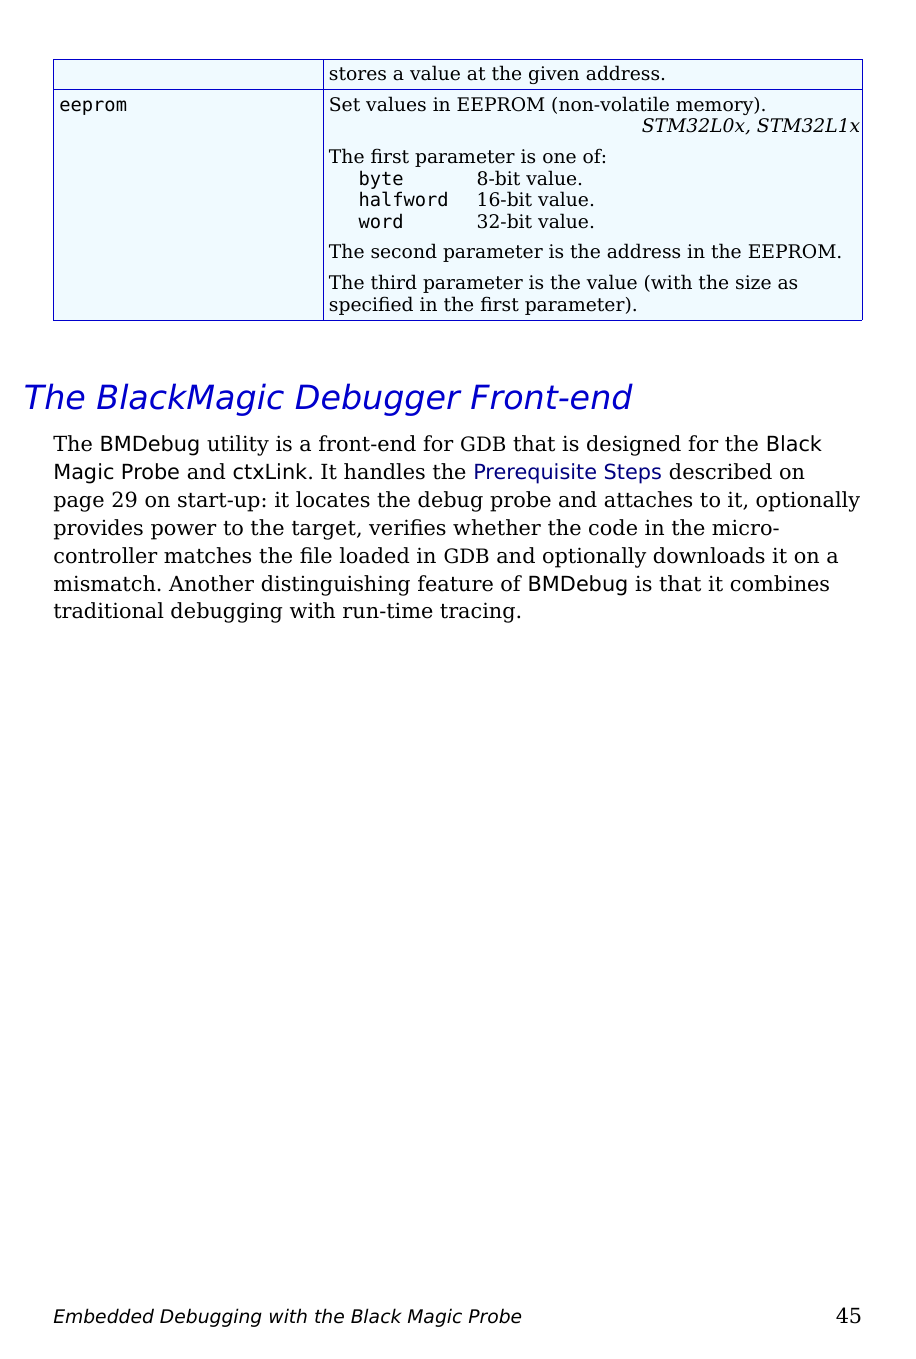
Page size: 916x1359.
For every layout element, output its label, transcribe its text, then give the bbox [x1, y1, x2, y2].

table_cell stores a value at the given address. [324, 60, 862, 89]
table_cell Set values in EEPROM (non-volatile memory). STM32L0x, STM32L1x The first parameter is one of: byte 8-bit value. halfword 16-bit value. word 32-bit value. The second parameter is the address in the EEPROM. The third parameter is the value (with the size as specified in the first parameter). [324, 90, 862, 320]
subtitle The BlackMagic Debugger Front-end [24, 379, 862, 418]
text The BMDebug utility is a front-end for GDB that is designed for the Black Magic Probe and ctxLink. It handles the Prerequisite Steps described on page 29 on start-up: it locates the debug probe and attaches to it, optionally provides power to the target, verifies whether the code in the micro-controller matches the file loaded in GDB and optionally downloads it on a mismatch. Another distinguishing feature of BMDebug is that it combines traditional debugging with run-time tracing. [53, 432, 862, 624]
table_cell [54, 60, 323, 89]
table_cell eeprom [54, 90, 323, 320]
